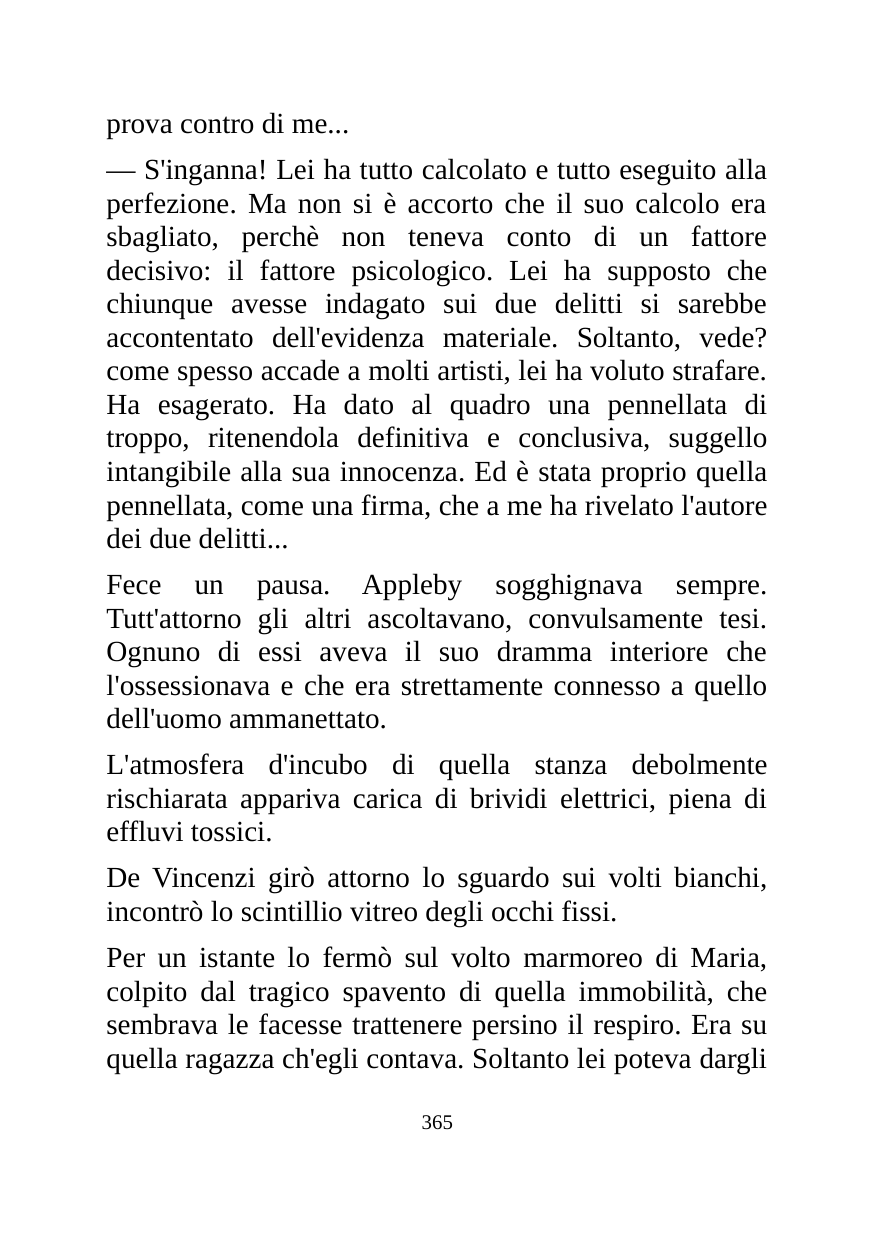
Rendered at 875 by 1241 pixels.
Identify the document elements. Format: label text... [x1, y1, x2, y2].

text — S'inganna! Lei ha tutto calcolato e tutto eseguito alla perfezione. Ma non si è accorto che il suo calcolo era sbagliato, perchè non teneva conto di un fattore decisivo: il fattore psicologico. Lei ha supposto che chiunque avesse indagato sui due delitti si sarebbe accontentato dell'evidenza materiale. Soltanto, vede? come spesso accade a molti artisti, lei ha voluto strafare. Ha esagerato. Ha dato al quadro una pennellata di troppo, ritenendola definitiva e conclusiva, suggello intangibile alla sua innocenza. Ed è stata proprio quella pennellata, come una firma, che a me ha rivelato l'autore dei due delitti... [106, 152, 768, 555]
text Fece un pausa. Appleby sogghignava sempre. Tutt'attorno gli altri ascoltavano, convulsamente tesi. Ognuno di essi aveva il suo dramma interiore che l'ossessionava e che era strettamente connesso a quello dell'uomo ammanettato. [106, 567, 768, 735]
text De Vincenzi girò attorno lo sguardo sui volti bianchi, incontrò lo scintillio vitreo degli occhi fissi. [106, 861, 768, 928]
text prova contro di me... [106, 106, 768, 140]
text Per un istante lo fermò sul volto marmoreo di Maria, colpito dal tragico spavento di quella immobilità, che sembrava le facesse trattenere persino il respiro. Era su quella ragazza ch'egli contava. Soltanto lei poteva dargli [106, 940, 768, 1074]
text L'atmosfera d'incubo di quella stanza debolmente rischiarata appariva carica di brividi elettrici, piena di effluvi tossici. [106, 747, 768, 848]
